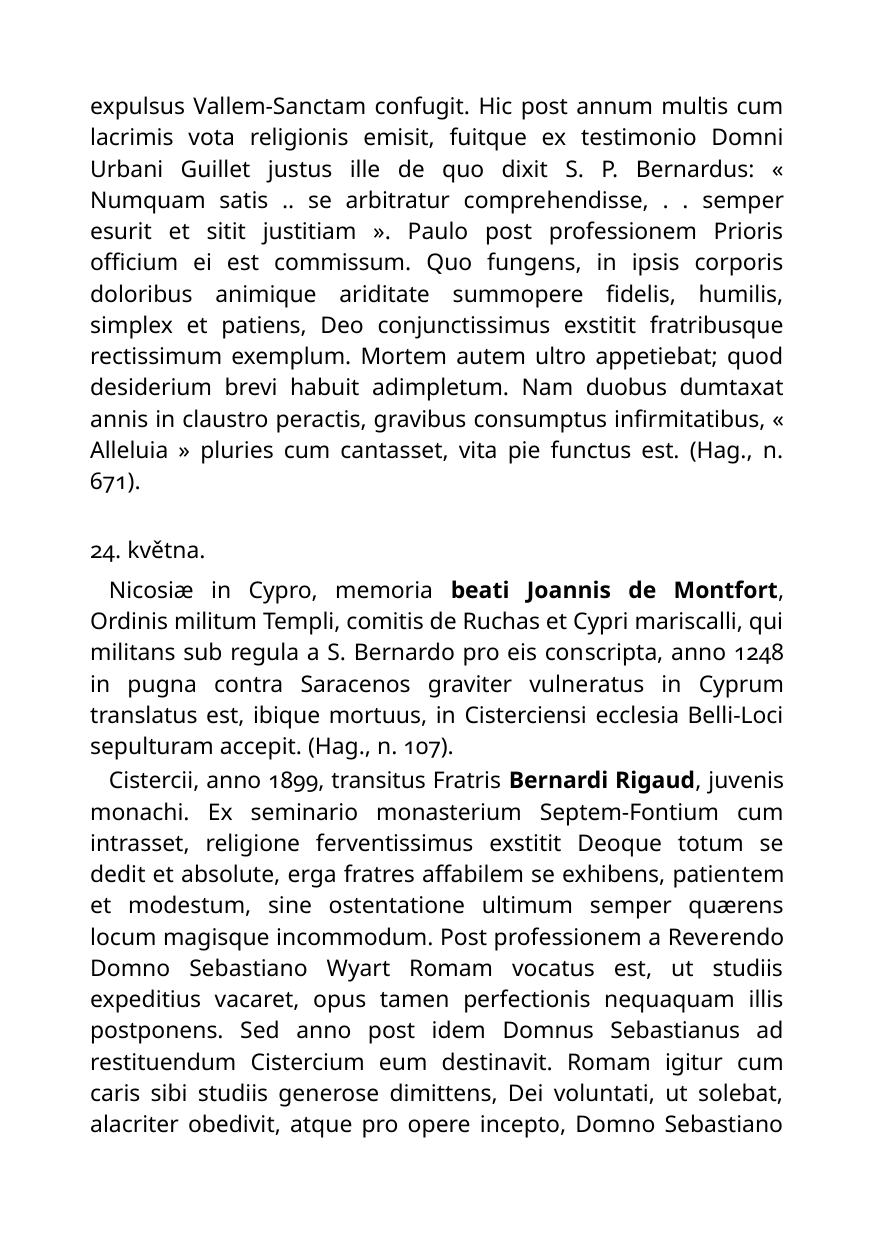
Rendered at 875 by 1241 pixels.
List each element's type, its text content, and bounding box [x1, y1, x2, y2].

text Nicosiæ in Cypro, memoria beati Joannis de Montfort, Ordinis militum Templi, comitis de Ruchas et Cypri mariscalli, qui militans sub regula a S. Bernardo pro eis con­scripta, anno 1248 in pugna contra Saracenos graviter vulne­ratus in Cyprum translatus est, ibique mortuus, in Cisterciensi ecclesia Belli-Loci sepulturam accepit. (Hag., n. 107). [90, 574, 784, 761]
text 24. května. [90, 533, 784, 565]
text expulsus Vallem-Sanctam confugit. Hic post annum multis cum lacrimis vota religionis emisit, fuitque ex testimonio Domni Urbani Guillet justus ille de quo dixit S. P. Bernardus: « Numquam satis .. se arbitratur compre­hendisse, . . semper esurit et sitit justitiam ». Paulo post professionem Prioris officium ei est commissum. Quo fungens, in ipsis corporis doloribus animique ariditate summopere fidelis, humilis, simplex et patiens, Deo conjunctissimus exstitit fratribusque rectissimum exemplum. Mortem autem ultro appetiebat; quod desiderium brevi habuit adimpletum. Nam duobus dumtaxat annis in claustro peractis, gravibus con­sumptus infirmitatibus, « Alleluia » pluries cum cantasset, vita pie functus est. (Hag., n. 671). [90, 90, 784, 496]
text Cistercii, anno 1899, transitus Fratris Bernardi Rigaud, juvenis monachi. Ex seminario monasterium Septem-Fontium cum intrasset, religione ferventissimus exstitit Deoque totum se dedit et absolute, erga fratres affabilem se exhibens, patien­tem et modestum, sine ostentatione ultimum semper quærens locum magisque incommodum. Post professionem a Reve­rendo Domno Sebastiano Wyart Romam vocatus est, ut studiis expeditius vacaret, opus tamen perfectionis nequaquam illis postponens. Sed anno post idem Domnus Sebastianus ad restituendum Cistercium eum destinavit. Romam igitur cum caris sibi studiis generose dimittens, Dei voluntati, ut solebat, alacriter obedivit, atque pro opere incepto, Domno Sebastiano [90, 764, 784, 1139]
